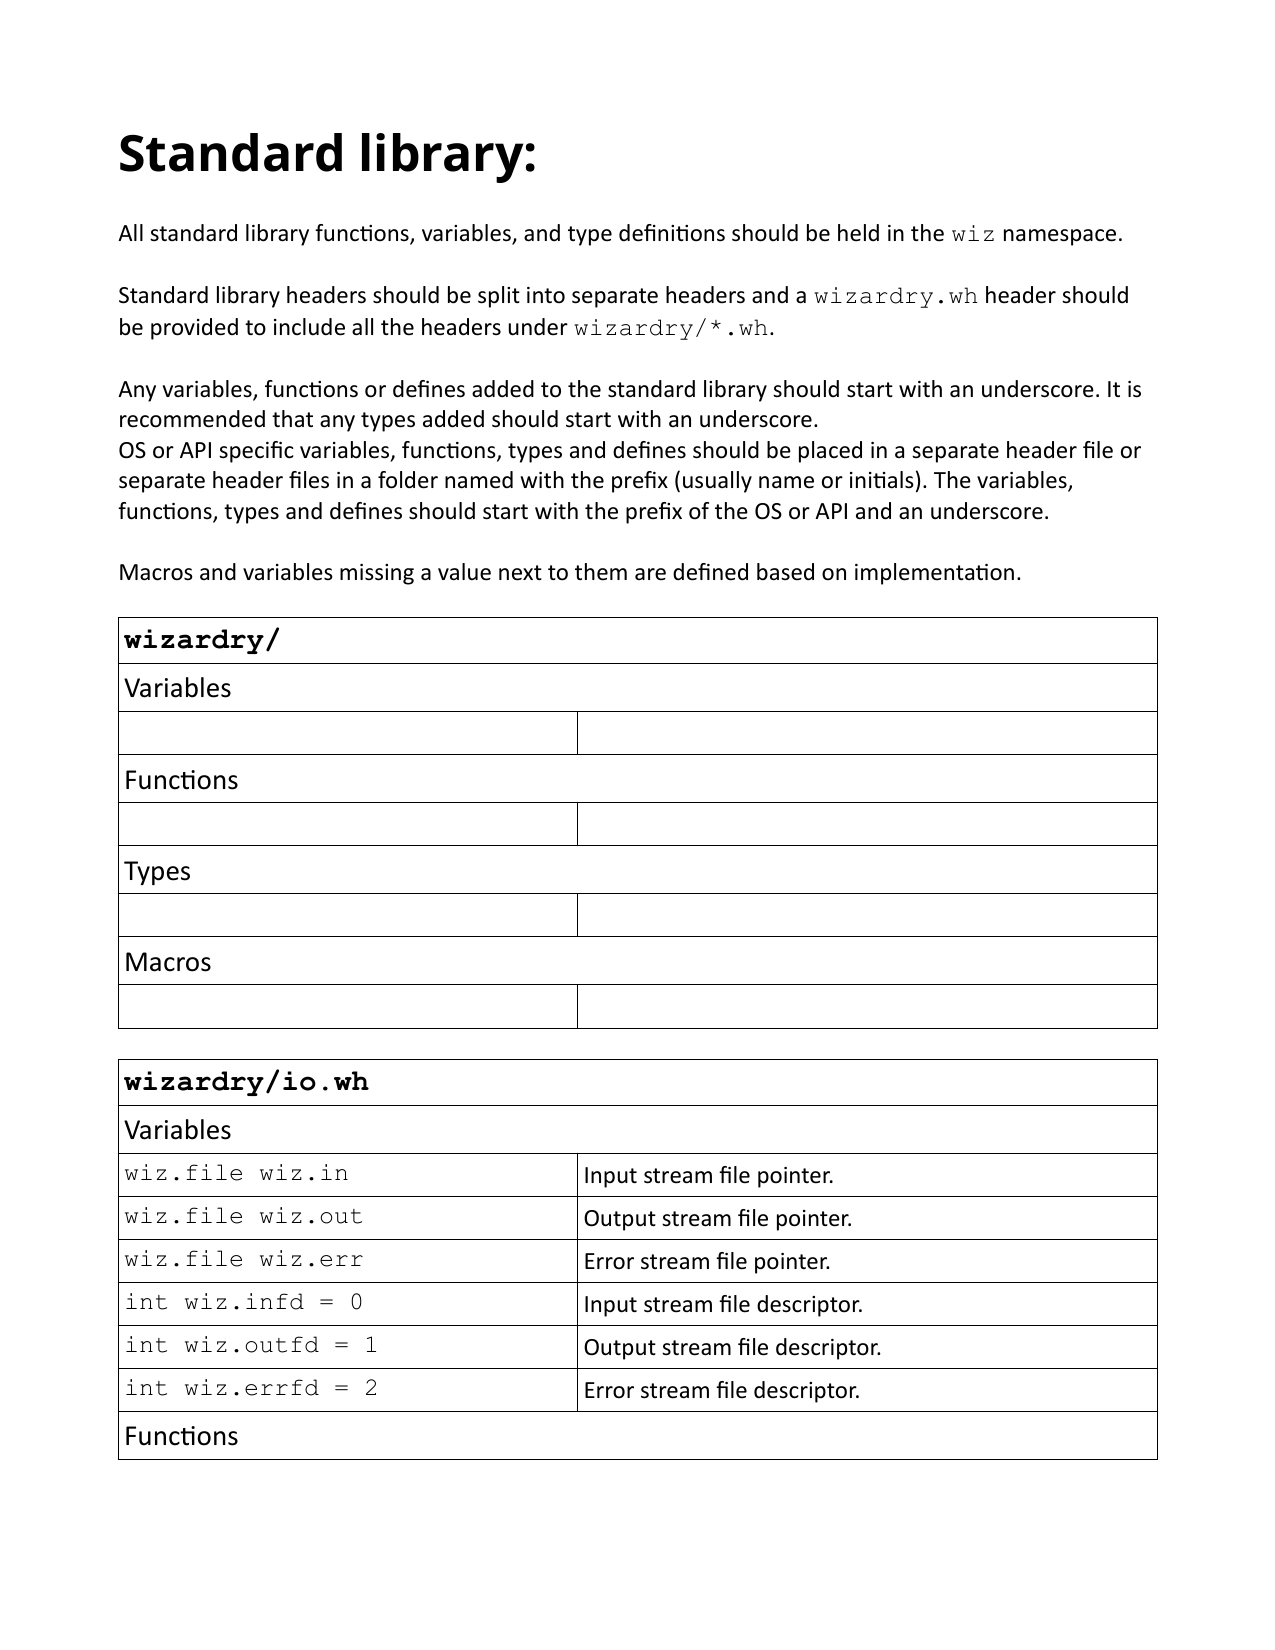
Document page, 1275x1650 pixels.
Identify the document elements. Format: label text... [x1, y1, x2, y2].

table_cell wiz.file wiz.err [119, 1240, 577, 1282]
text OS or API specific variables, functions, types and defines should be placed in a separate header file or separate header files in a folder named with the prefix (usually name or initials). The variables, functions, types and defines should start with the prefix of the OS or API and an underscore. [118, 434, 1157, 526]
table_cell Output stream file pointer. [578, 1197, 1157, 1239]
table_cell [119, 803, 577, 845]
table_cell Output stream file descriptor. [578, 1326, 1157, 1368]
table_header wizardry/io.wh [119, 1060, 1157, 1104]
table_cell [578, 985, 1157, 1027]
text Standard library: [118, 118, 1157, 186]
table_cell [578, 803, 1157, 845]
table_cell Types [119, 846, 1157, 893]
table_cell Error stream file pointer. [578, 1240, 1157, 1282]
table_cell [578, 894, 1157, 936]
text All standard library functions, variables, and type definitions should be held in the wiz namespace. [118, 217, 1157, 248]
table_cell Functions [119, 755, 1157, 802]
text Any variables, functions or defines added to the standard library should start with an underscore. It is recommended that any types added should start with an underscore. [118, 373, 1157, 434]
table_cell Input stream file pointer. [578, 1154, 1157, 1196]
text Macros and variables missing a value next to them are defined based on implementation. [118, 556, 1157, 587]
table_cell wiz.file wiz.in [119, 1154, 577, 1196]
table_cell Variables [119, 664, 1157, 711]
table_cell int wiz.outfd = 1 [119, 1326, 577, 1368]
table_header wizardry/ [119, 618, 1157, 663]
table_cell [578, 712, 1157, 754]
table_cell [119, 985, 577, 1027]
table_cell [119, 894, 577, 936]
table_cell Variables [119, 1106, 1157, 1153]
table_cell [119, 712, 577, 754]
table_cell Input stream file descriptor. [578, 1283, 1157, 1325]
table_cell wiz.file wiz.out [119, 1197, 577, 1239]
table_cell int wiz.errfd = 2 [119, 1369, 577, 1411]
table_cell Functions [119, 1412, 1157, 1459]
table_cell int wiz.infd = 0 [119, 1283, 577, 1325]
table_cell Error stream file descriptor. [578, 1369, 1157, 1411]
text Standard library headers should be split into separate headers and a wizardry.wh header should be provided to include all the headers under wizardry/*.wh. [118, 279, 1157, 343]
table_cell Macros [119, 937, 1157, 984]
